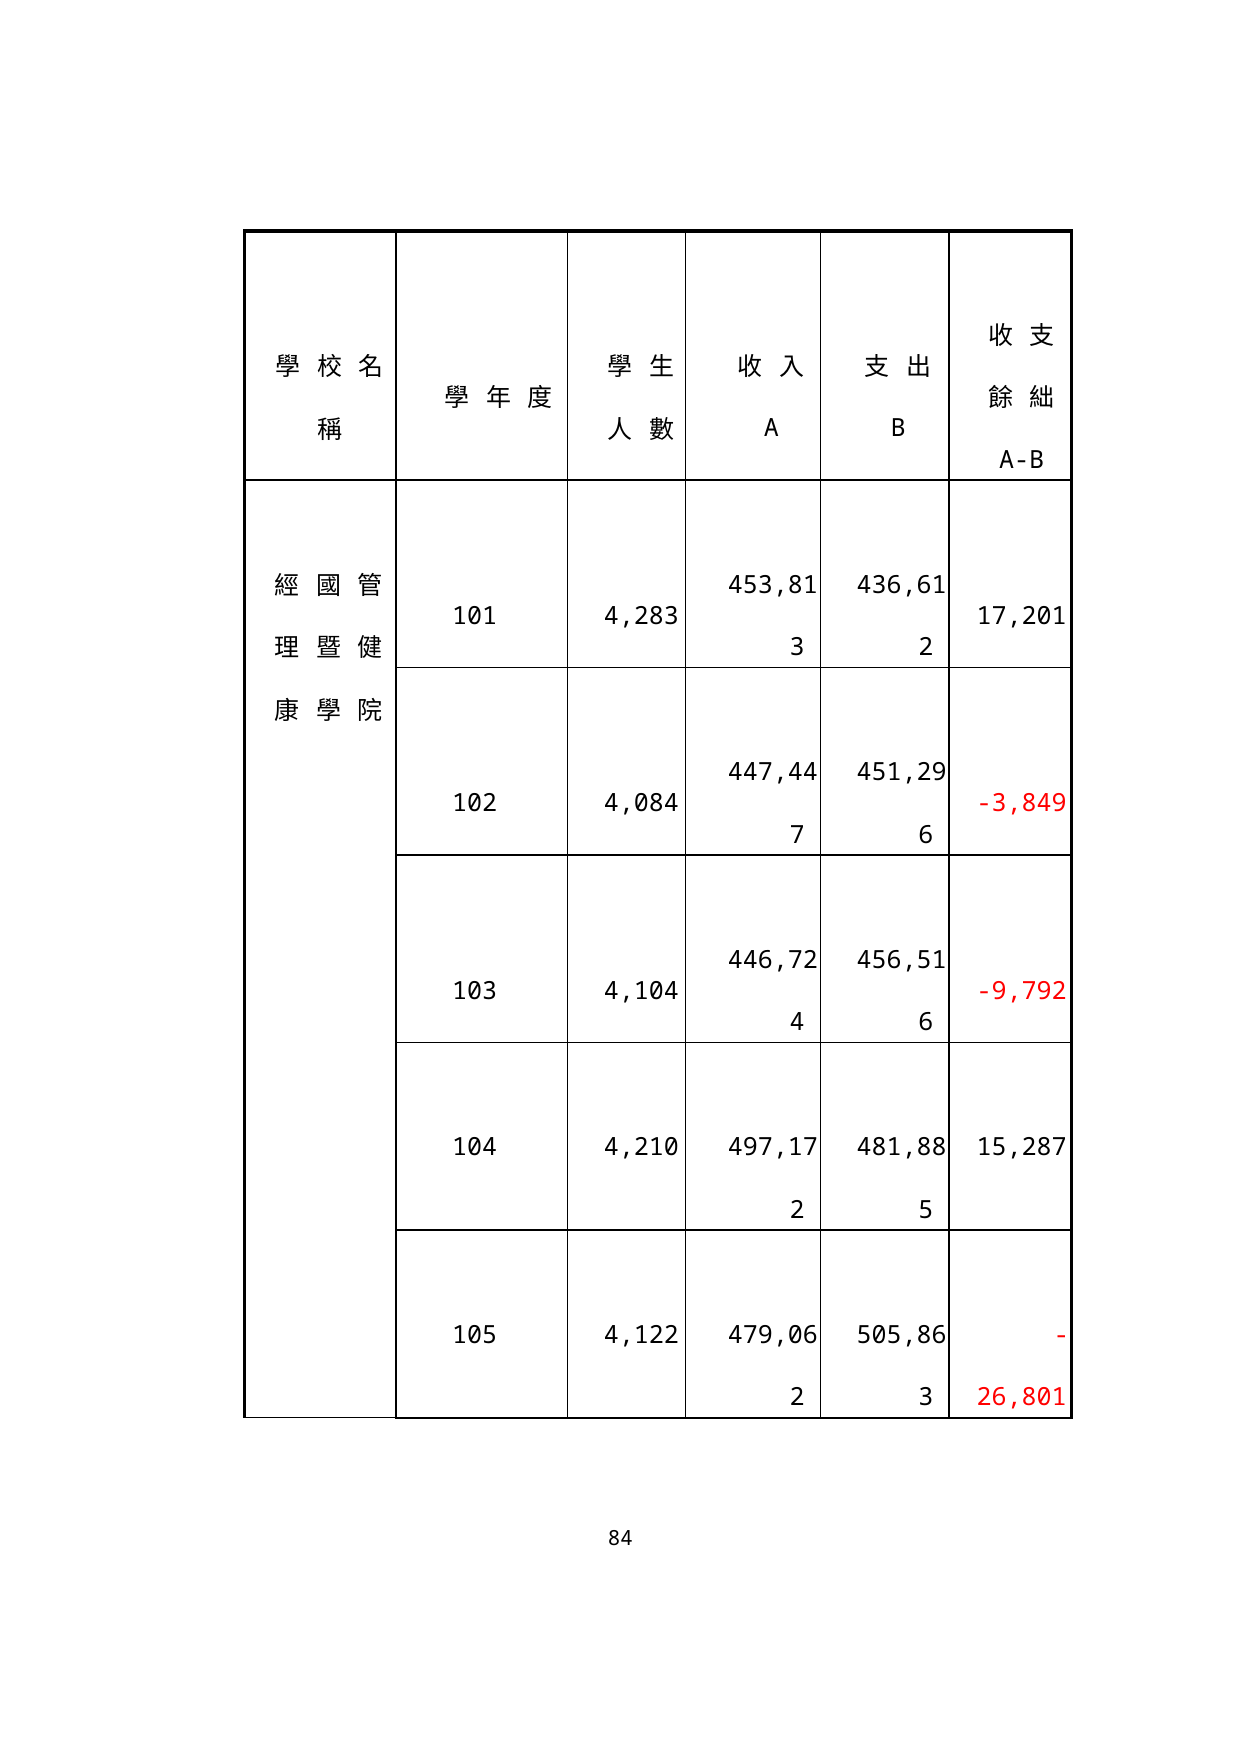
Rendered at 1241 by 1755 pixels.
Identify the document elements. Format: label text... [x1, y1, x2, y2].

table_cell 447,447 [686, 668, 820, 854]
table_cell 104 [397, 1043, 567, 1229]
table_cell 481,885 [821, 1043, 948, 1229]
table_cell 103 [397, 856, 567, 1042]
table_cell -9,792 [950, 856, 1070, 1042]
table_cell 4,104 [568, 856, 685, 1042]
table_cell 451,296 [821, 668, 948, 854]
table_cell -26,801 [950, 1231, 1070, 1417]
table_cell 4,122 [568, 1231, 685, 1417]
table_cell 經國管理暨健康學院 [246, 481, 395, 1417]
table_cell -3,849 [950, 668, 1070, 854]
table_cell 446,724 [686, 856, 820, 1042]
table_cell 15,287 [950, 1043, 1070, 1229]
table_cell 4,283 [568, 481, 685, 667]
table_cell 497,172 [686, 1043, 820, 1229]
table_cell 505,863 [821, 1231, 948, 1417]
table_header 學年度 [397, 233, 567, 479]
table_cell 101 [397, 481, 567, 667]
table_header 收入 A [686, 233, 820, 479]
table_cell 479,062 [686, 1231, 820, 1417]
table_cell 102 [397, 668, 567, 854]
table_cell 4,084 [568, 668, 685, 854]
table_cell 17,201 [950, 481, 1070, 667]
table_cell 105 [397, 1231, 567, 1417]
table_cell 4,210 [568, 1043, 685, 1229]
table_cell 453,813 [686, 481, 820, 667]
table_cell 436,612 [821, 481, 948, 667]
table_header 學校名稱 [246, 233, 395, 479]
table_header 收支餘絀A-B [950, 233, 1070, 479]
table_cell 456,516 [821, 856, 948, 1042]
table_header 學生人數 [568, 233, 685, 479]
table_header 支出 B [821, 233, 948, 479]
